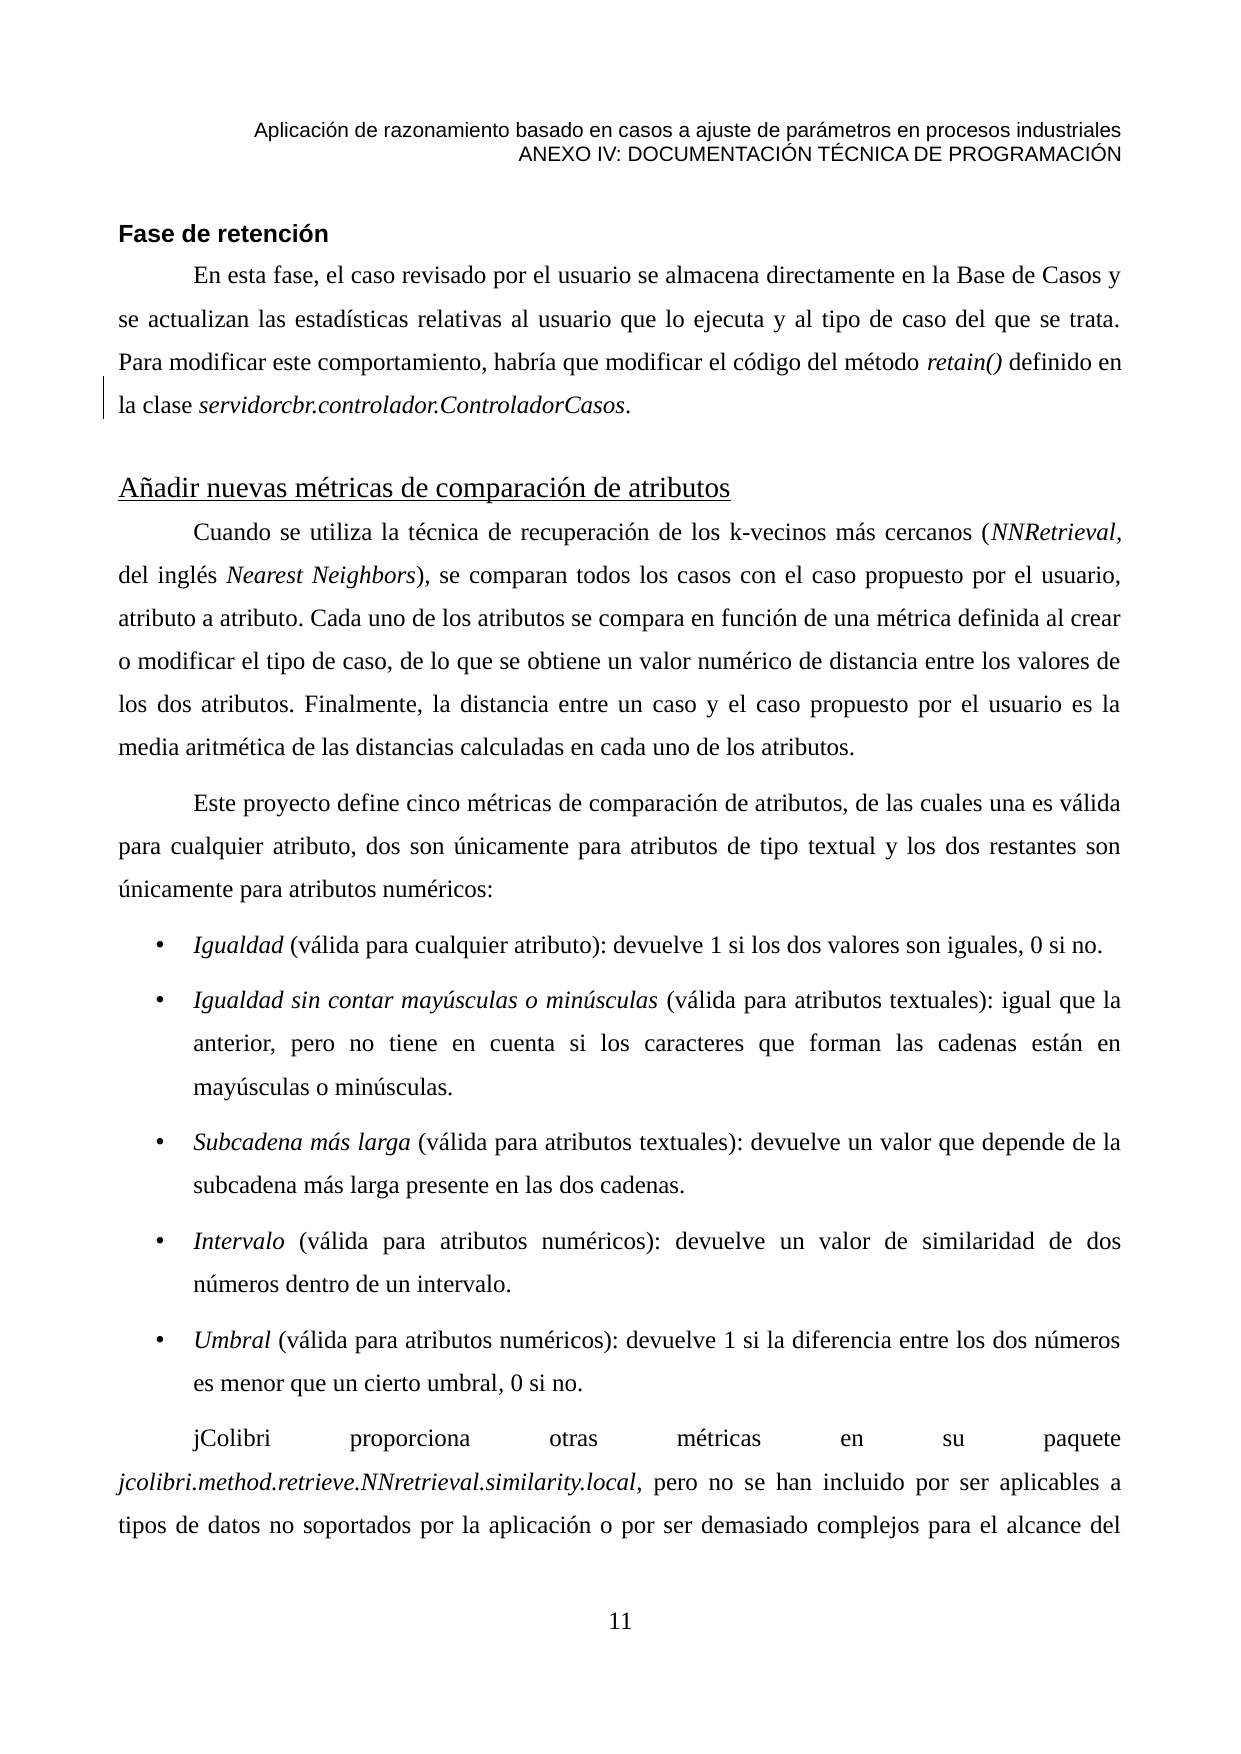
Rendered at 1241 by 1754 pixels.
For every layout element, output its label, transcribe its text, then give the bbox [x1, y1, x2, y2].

text jColibri proporciona otras métricas en su paquete jcolibri.method.retrieve.NNretrieval.similarity.local, pero no se han incluido por ser aplicables a tipos de datos no soportados por la aplicación o por ser demasiado complejos para el alcance del [118, 1423, 1122, 1538]
list Subcadena más larga (válida para atributos textuales): devuelve un valor que depende de la subcadena más larga presente en las dos cadenas. [156, 1127, 1122, 1199]
list Igualdad (válida para cualquier atributo): devuelve 1 si los dos valores son iguales, 0 si no. [156, 930, 1122, 958]
subtitle Añadir nuevas métricas de comparación de atributos [118, 471, 1122, 504]
text En esta fase, el caso revisado por el usuario se almacena directamente en la Base de Casos y se actualizan las estadísticas relativas al usuario que lo ejecuta y al tipo de caso del que se trata. Para modificar este comportamiento, habría que modificar el código del método retain() definido en la clase servidorcbr.controlador.ControladorCasos. [118, 261, 1122, 419]
list Intervalo (válida para atributos numéricos): devuelve un valor de similaridad de dos números dentro de un intervalo. [156, 1226, 1122, 1298]
list Igualdad sin contar mayúsculas o minúsculas (válida para atributos textuales): igual que la anterior, pero no tiene en cuenta si los caracteres que forman las cadenas están en mayúsculas o minúsculas. [156, 985, 1122, 1100]
subtitle Fase de retención [118, 219, 1122, 248]
text Cuando se utiliza la técnica de recuperación de los k-vecinos más cercanos (NNRetrieval, del inglés Nearest Neighbors), se comparan todos los casos con el caso propuesto por el usuario, atributo a atributo. Cada uno de los atributos se compara en función de una métrica definida al crear o modificar el tipo de caso, de lo que se obtiene un valor numérico de distancia entre los valores de los dos atributos. Finalmente, la distancia entre un caso y el caso propuesto por el usuario es la media aritmética de las distancias calculadas en cada uno de los atributos. [118, 517, 1122, 761]
list Umbral (válida para atributos numéricos): devuelve 1 si la diferencia entre los dos números es menor que un cierto umbral, 0 si no. [156, 1325, 1122, 1397]
text Este proyecto define cinco métricas de comparación de atributos, de las cuales una es válida para cualquier atributo, dos son únicamente para atributos de tipo textual y los dos restantes son únicamente para atributos numéricos: [118, 788, 1122, 903]
